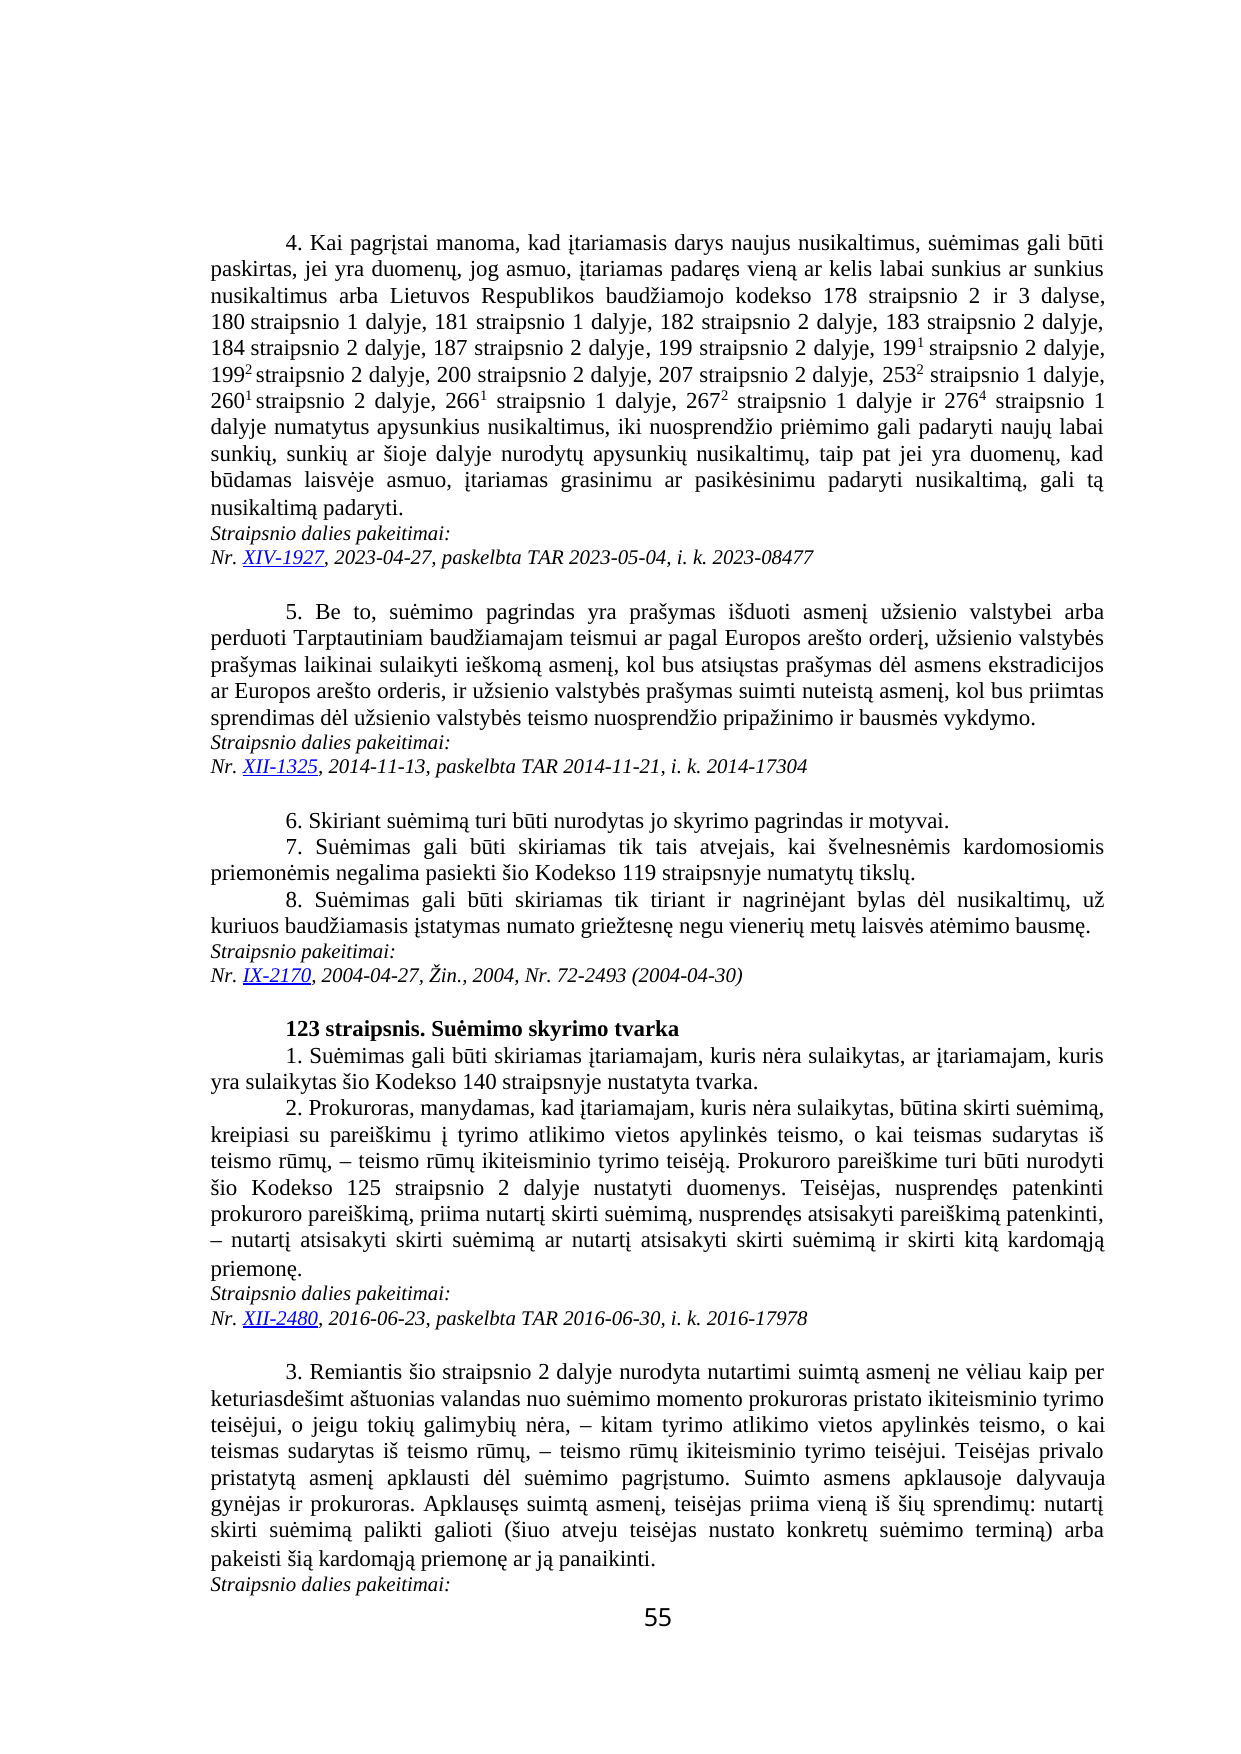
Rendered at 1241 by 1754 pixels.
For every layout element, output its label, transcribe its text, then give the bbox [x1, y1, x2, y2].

text 123 straipsnis. Suėmimo skyrimo tvarka [210, 1015, 1105, 1042]
text Nr. XII-1325, 2014-11-13, paskelbta TAR 2014-11-21, i. k. 2014-17304 [210, 754, 1105, 778]
text Straipsnio dalies pakeitimai: [210, 521, 1105, 545]
text Straipsnio pakeitimai: [210, 938, 1105, 963]
text Nr. XIV-1927, 2023-04-27, paskelbta TAR 2023-05-04, i. k. 2023-08477 [210, 545, 1105, 569]
text 1. Suėmimas gali būti skiriamas įtariamajam, kuris nėra sulaikytas, ar įtariamajam, kuris yra sulaikytas šio Kodekso 140 straipsnyje nustatyta tvarka. [210, 1042, 1105, 1094]
text Straipsnio dalies pakeitimai: [210, 1571, 1105, 1596]
text Nr. IX-2170, 2004-04-27, Žin., 2004, Nr. 72-2493 (2004-04-30) [210, 963, 1105, 987]
text 6. Skiriant suėmimą turi būti nurodytas jo skyrimo pagrindas ir motyvai. [210, 807, 1105, 833]
text 5. Be to, suėmimo pagrindas yra prašymas išduoti asmenį užsienio valstybei arba perduoti Tarptautiniam baudžiamajam teismui ar pagal Europos arešto orderį, užsienio valstybės prašymas laikinai sulaikyti ieškomą asmenį, kol bus atsiųstas prašymas dėl asmens ekstradicijos ar Europos arešto orderis, ir užsienio valstybės prašymas suimti nuteistą asmenį, kol bus priimtas sprendimas dėl užsienio valstybės teismo nuosprendžio pripažinimo ir bausmės vykdymo. [210, 598, 1105, 730]
text 3. Remiantis šio straipsnio 2 dalyje nurodyta nutartimi suimtą asmenį ne vėliau kaip per keturiasdešimt aštuonias valandas nuo suėmimo momento prokuroras pristato ikiteisminio tyrimo teisėjui, o jeigu tokių galimybių nėra, – kitam tyrimo atlikimo vietos apylinkės teismo, o kai teismas sudarytas iš teismo rūmų, – teismo rūmų ikiteisminio tyrimo teisėjui. Teisėjas privalo pristatytą asmenį apklausti dėl suėmimo pagrįstumo. Suimto asmens apklausoje dalyvauja gynėjas ir prokuroras. Apklausęs suimtą asmenį, teisėjas priima vieną iš šių sprendimų: nutartį skirti suėmimą palikti galioti (šiuo atveju teisėjas nustato konkretų suėmimo terminą) arba pakeisti šią kardomąją priemonę ar ją panaikinti. [210, 1358, 1105, 1571]
text 2. Prokuroras, manydamas, kad įtariamajam, kuris nėra sulaikytas, būtina skirti suėmimą, kreipiasi su pareiškimu į tyrimo atlikimo vietos apylinkės teismo, o kai teismas sudarytas iš teismo rūmų, – teismo rūmų ikiteisminio tyrimo teisėją. Prokuroro pareiškime turi būti nurodyti šio Kodekso 125 straipsnio 2 dalyje nustatyti duomenys. Teisėjas, nusprendęs patenkinti prokuroro pareiškimą, priima nutartį skirti suėmimą, nusprendęs atsisakyti pareiškimą patenkinti, – nutartį atsisakyti skirti suėmimą ar nutartį atsisakyti skirti suėmimą ir skirti kitą kardomąją priemonę. [210, 1094, 1105, 1281]
text Straipsnio dalies pakeitimai: [210, 1281, 1105, 1305]
text 8. Suėmimas gali būti skiriamas tik tiriant ir nagrinėjant bylas dėl nusikaltimų, už kuriuos baudžiamasis įstatymas numato griežtesnę negu vienerių metų laisvės atėmimo bausmę. [210, 886, 1105, 938]
text Nr. XII-2480, 2016-06-23, paskelbta TAR 2016-06-30, i. k. 2016-17978 [210, 1305, 1105, 1329]
text 7. Suėmimas gali būti skiriamas tik tais atvejais, kai švelnesnėmis kardomosiomis priemonėmis negalima pasiekti šio Kodekso 119 straipsnyje numatytų tikslų. [210, 833, 1105, 886]
text Straipsnio dalies pakeitimai: [210, 730, 1105, 754]
text 4. Kai pagrįstai manoma, kad įtariamasis darys naujus nusikaltimus, suėmimas gali būti paskirtas, jei yra duomenų, jog asmuo, įtariamas padaręs vieną ar kelis labai sunkius ar sunkius nusikaltimus arba Lietuvos Respublikos baudžiamojo kodekso 178 straipsnio 2 ir 3 dalyse, 180 straipsnio 1 dalyje, 181 straipsnio 1 dalyje, 182 straipsnio 2 dalyje, 183 straipsnio 2 dalyje, 184 straipsnio 2 dalyje, 187 straipsnio 2 dalyje, 199 straipsnio 2 dalyje, 1991 straipsnio 2 dalyje, 1992 straipsnio 2 dalyje, 200 straipsnio 2 dalyje, 207 straipsnio 2 dalyje, 2532 straipsnio 1 dalyje, 2601 straipsnio 2 dalyje, 2661 straipsnio 1 dalyje, 2672 straipsnio 1 dalyje ir 2764 straipsnio 1 dalyje numatytus apysunkius nusikaltimus, iki nuosprendžio priėmimo gali padaryti naujų labai sunkių, sunkių ar šioje dalyje nurodytų apysunkių nusikaltimų, taip pat jei yra duomenų, kad būdamas laisvėje asmuo, įtariamas grasinimu ar pasikėsinimu padaryti nusikaltimą, gali tą nusikaltimą padaryti. [210, 229, 1105, 521]
